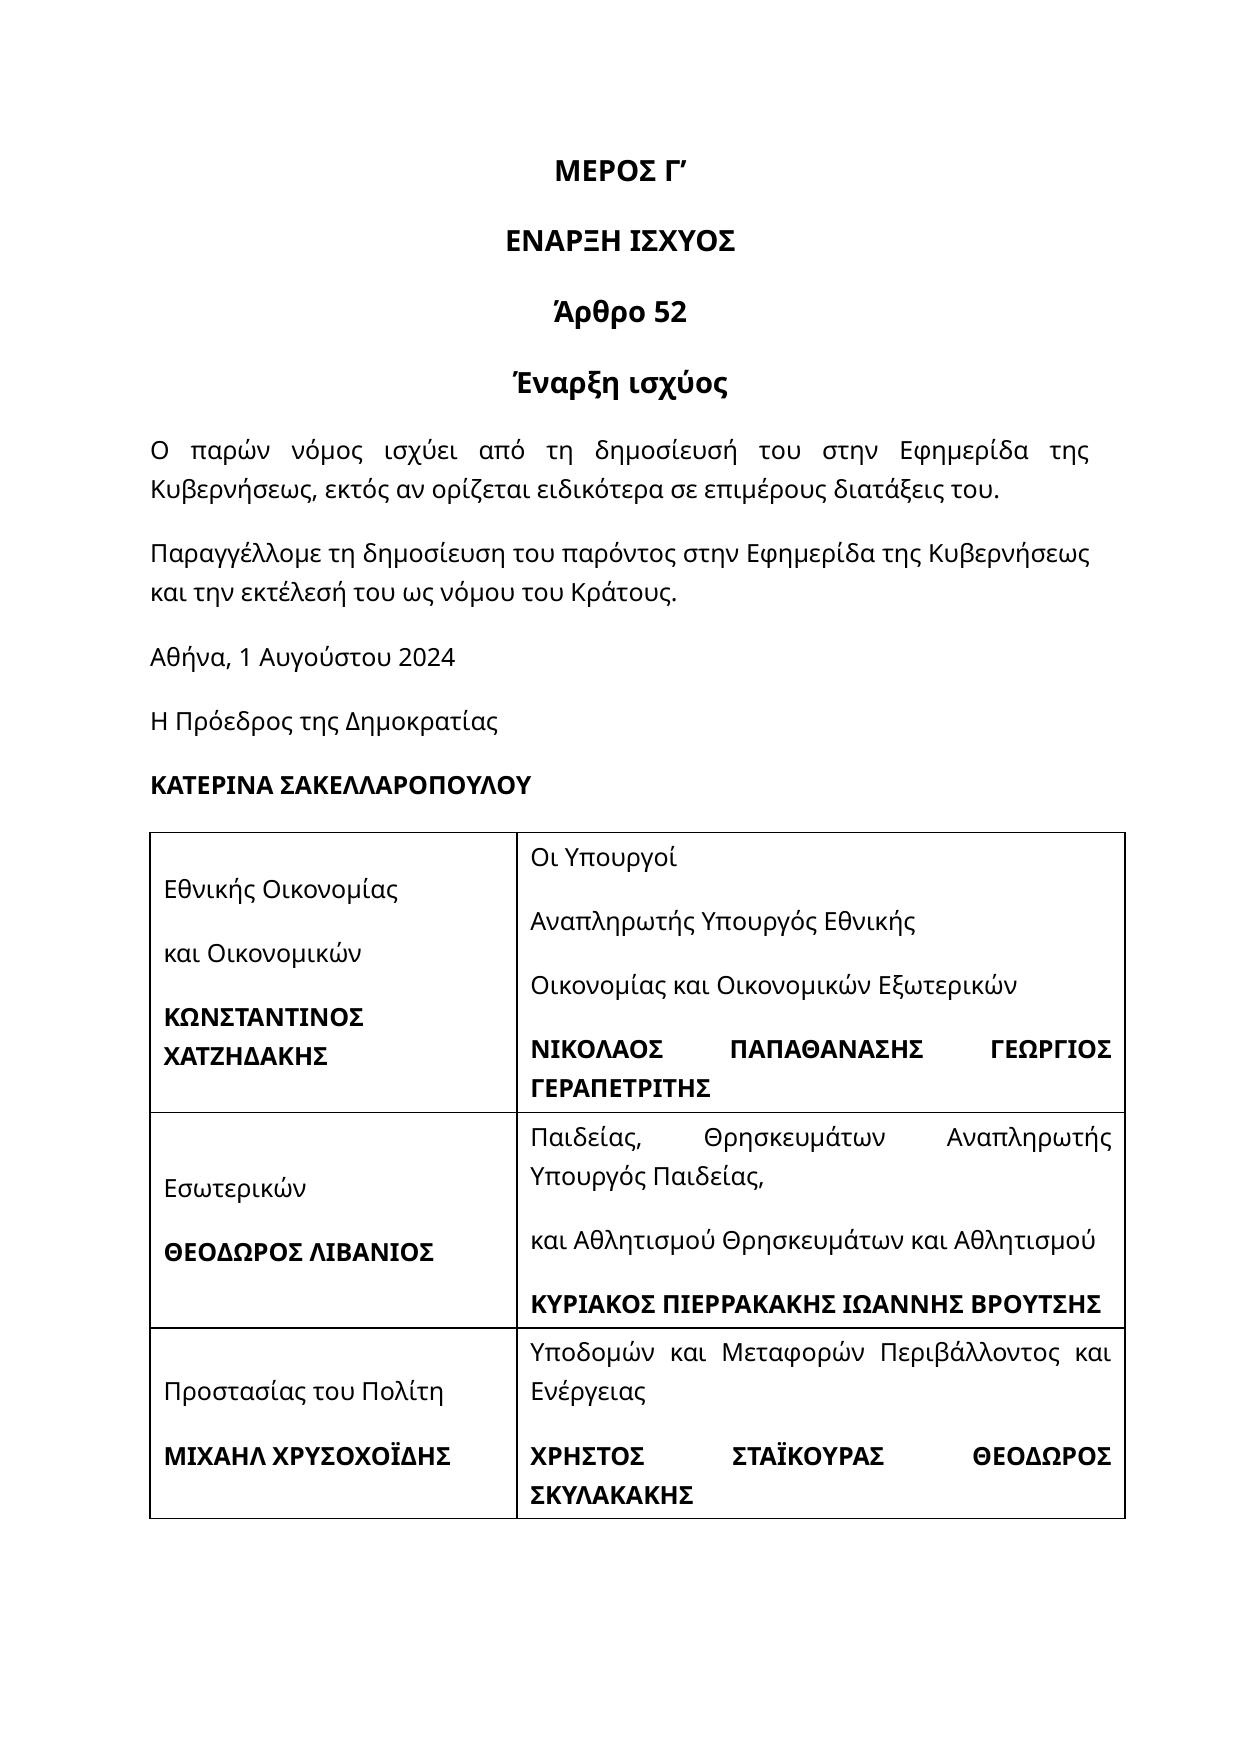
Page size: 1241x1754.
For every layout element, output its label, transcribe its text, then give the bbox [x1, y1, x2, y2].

subtitle Έναρξη ισχύος [150, 362, 1090, 402]
table_header Εθνικής Οικονομίας και Οικονομικών ΚΩΝΣΤΑΝΤΙΝΟΣ ΧΑΤΖΗΔΑΚΗΣ [151, 833, 516, 1111]
text ΚΑΤΕΡΙΝΑ ΣΑΚΕΛΛΑΡΟΠΟΥΛΟΥ [150, 767, 1090, 802]
subtitle Άρθρο 52 [150, 291, 1090, 331]
table_cell Εσωτερικών ΘΕΟΔΩΡΟΣ ΛΙΒΑΝΙΟΣ [151, 1113, 516, 1327]
table_cell Προστασίας του Πολίτη ΜΙΧΑΗΛ ΧΡΥΣΟΧΟΪΔΗΣ [151, 1329, 516, 1518]
subtitle ΕΝΑΡΞΗ ΙΣΧΥΟΣ [150, 221, 1090, 260]
subtitle ΜΕΡΟΣ Γ’ [150, 150, 1090, 190]
text Αθήνα, 1 Αυγούστου 2024 [150, 639, 1090, 673]
table_cell Παιδείας, Θρησκευμάτων Αναπληρωτής Υπουργός Παιδείας, και Αθλητισμού Θρησκευμάτων και Αθλητισμού ΚΥΡΙΑΚΟΣ ΠΙΕΡΡΑΚΑΚΗΣ ΙΩΑΝΝΗΣ ΒΡΟΥΤΣΗΣ [518, 1113, 1124, 1327]
text Η Πρόεδρος της Δημοκρατίας [150, 703, 1090, 737]
text Ο παρών νόμος ισχύει από τη δημοσίευσή του στην Εφημερίδα της Κυβερνήσεως, εκτός αν ορίζεται ειδικότερα σε επιμέρους διατάξεις του. [150, 432, 1090, 506]
table_header Οι Υπουργοί Αναπληρωτής Υπουργός Εθνικής Οικονομίας και Οικονομικών Εξωτερικών ΝΙΚΟΛΑΟΣ ΠΑΠΑΘΑΝΑΣΗΣ ΓΕΩΡΓΙΟΣ ΓΕΡΑΠΕΤΡΙΤΗΣ [518, 833, 1124, 1111]
table_cell Υποδομών και Μεταφορών Περιβάλλοντος και Ενέργειας ΧΡΗΣΤΟΣ ΣΤΑΪΚΟΥΡΑΣ ΘΕΟΔΩΡΟΣ ΣΚΥΛΑΚΑΚΗΣ [518, 1329, 1124, 1518]
text Παραγγέλλομε τη δημοσίευση του παρόντος στην Εφημερίδα της Κυβερνήσεως και την εκτέλεσή του ως νόμου του Κράτους. [150, 536, 1090, 609]
